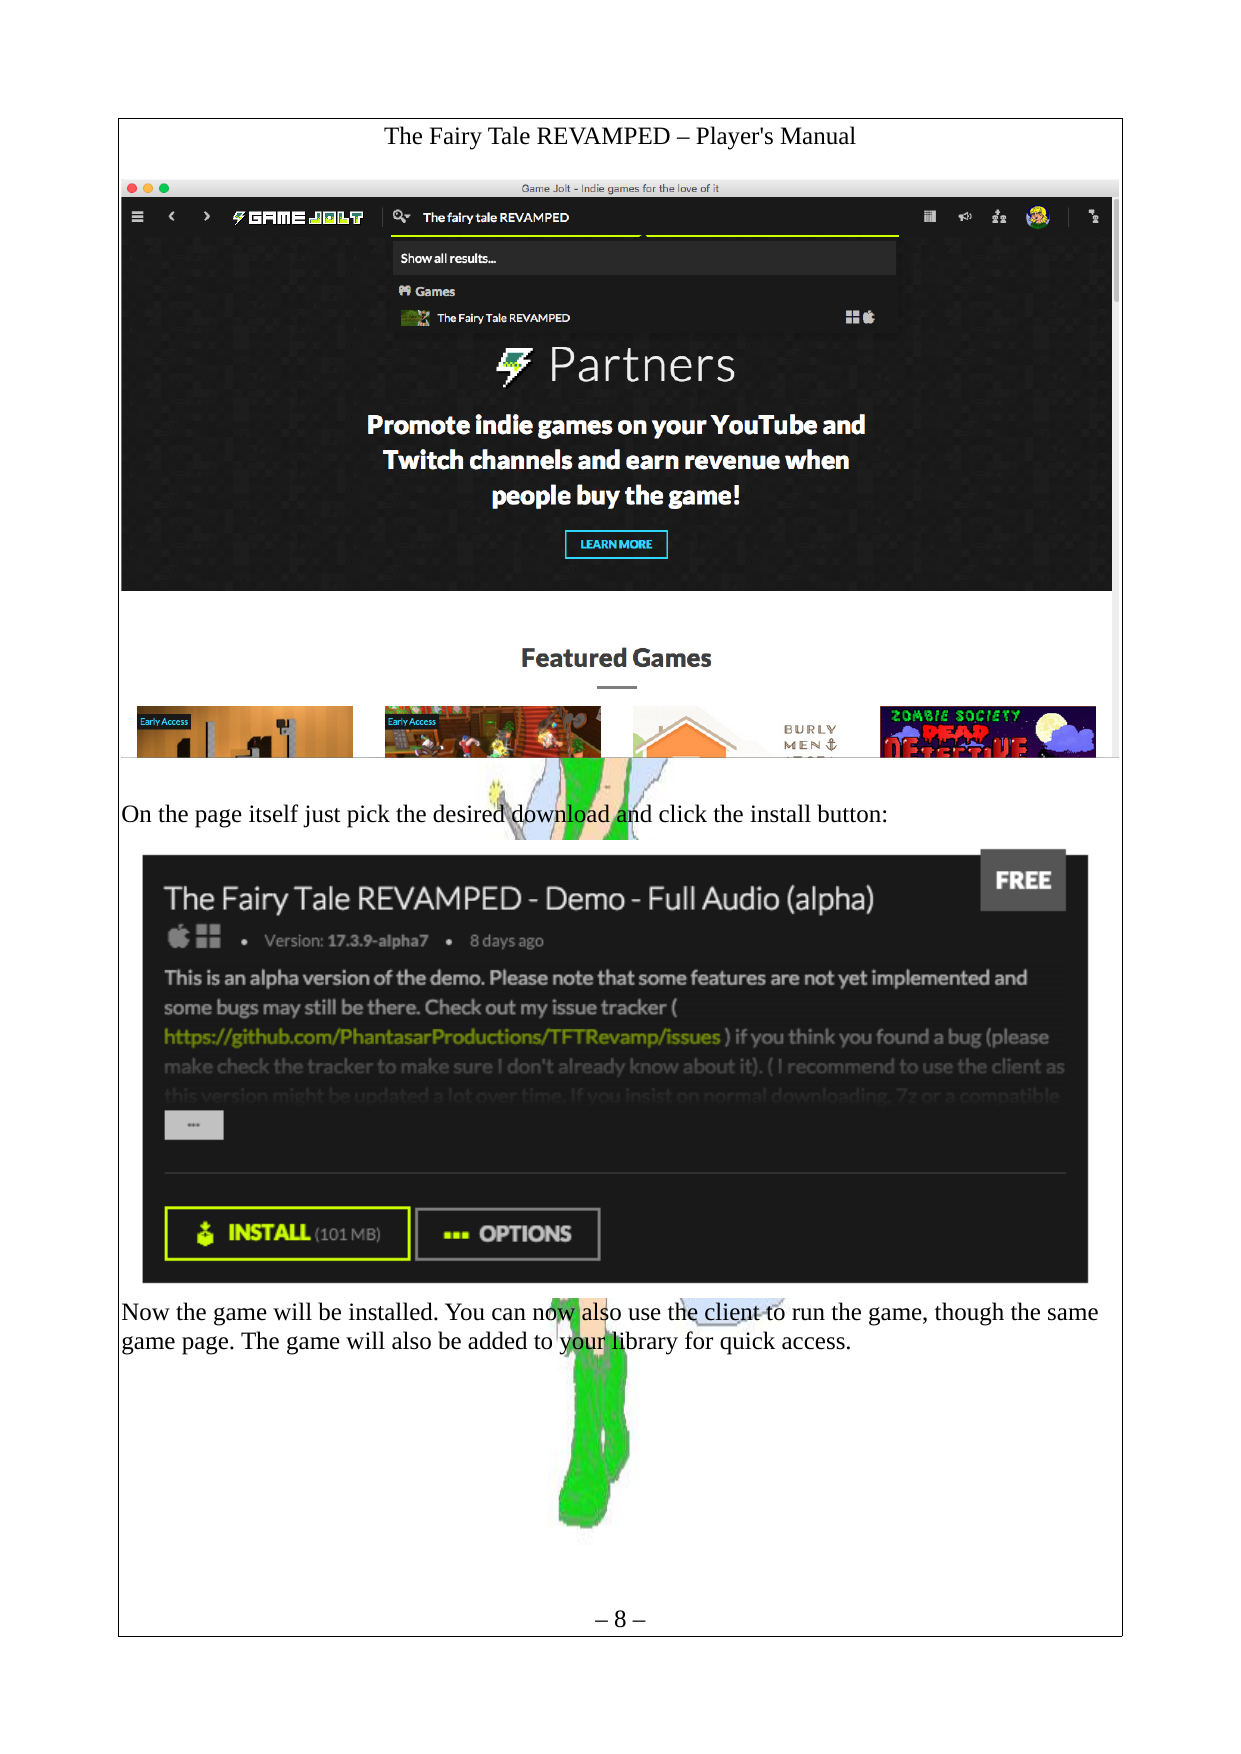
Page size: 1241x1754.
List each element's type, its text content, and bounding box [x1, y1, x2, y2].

text On the page itself just pick the desired download and click the install button: [121, 799, 1119, 827]
picture [119, 119, 1122, 1636]
text Now the game will be installed. You can now also use the client to run the game, though the same game page. The game will also be added to your library for quick access. [121, 840, 1119, 1355]
